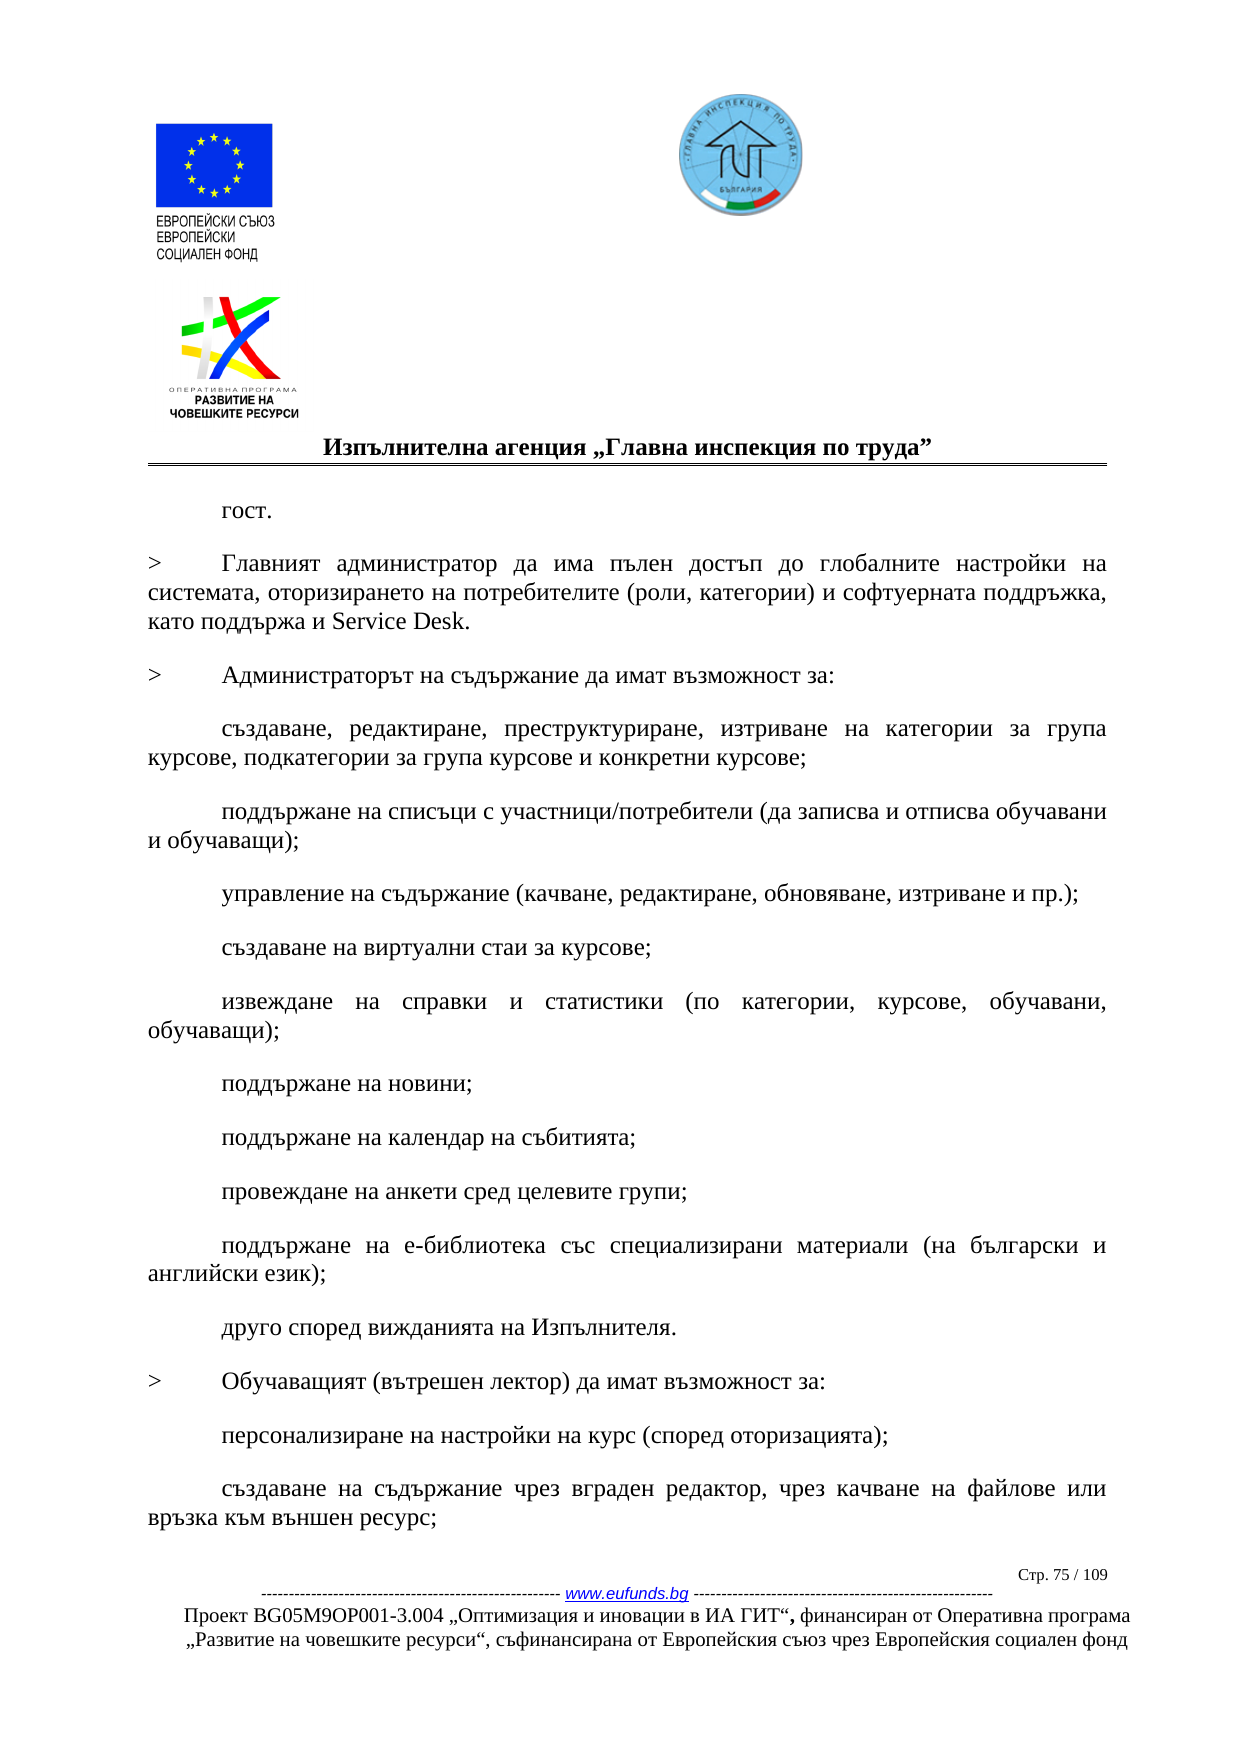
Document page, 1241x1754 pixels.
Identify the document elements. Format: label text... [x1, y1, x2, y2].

text  поддържане на новини; [148, 1068, 1107, 1097]
text  създаване на съдържание чрез вграден редактор, чрез качване на файлове или връзка към външен ресурс; [148, 1473, 1107, 1531]
text  провеждане на анкети сред целевите групи; [148, 1176, 1107, 1205]
text  гост. [148, 495, 1107, 523]
text > Главният администратор да има пълен достъп до глобалните настройки на системата, оторизирането на потребителите (роли, категории) и софтуерната поддръжка, като поддържа и Service Desk. [148, 548, 1107, 635]
text > Обучаващият (вътрешен лектор) да имат възможност за: [148, 1366, 1107, 1395]
text  друго според вижданията на Изпълнителя. [148, 1312, 1107, 1341]
text  извеждане на справки и статистики (по категории, курсове, обучавани, обучаващи); [148, 986, 1107, 1043]
text > Администраторът на съдържание да имат възможност за: [148, 660, 1107, 688]
text  поддържане на е-библиотека със специализирани материали (на български и английски език); [148, 1230, 1107, 1287]
text  персонализиране на настройки на курс (според оторизацията); [148, 1420, 1107, 1448]
text  поддържане на календар на събитията; [148, 1122, 1107, 1151]
text  поддържане на списъци с участници/потребители (да записва и отписва обучавани и обучаващи); [148, 796, 1107, 853]
text  създаване на виртуални стаи за курсове; [148, 932, 1107, 961]
text  създаване, редактиране, преструктуриране, изтриване на категории за група курсове, подкатегории за група курсове и конкретни курсове; [148, 713, 1107, 771]
text  управление на съдържание (качване, редактиране, обновяване, изтриване и пр.); [148, 878, 1107, 907]
